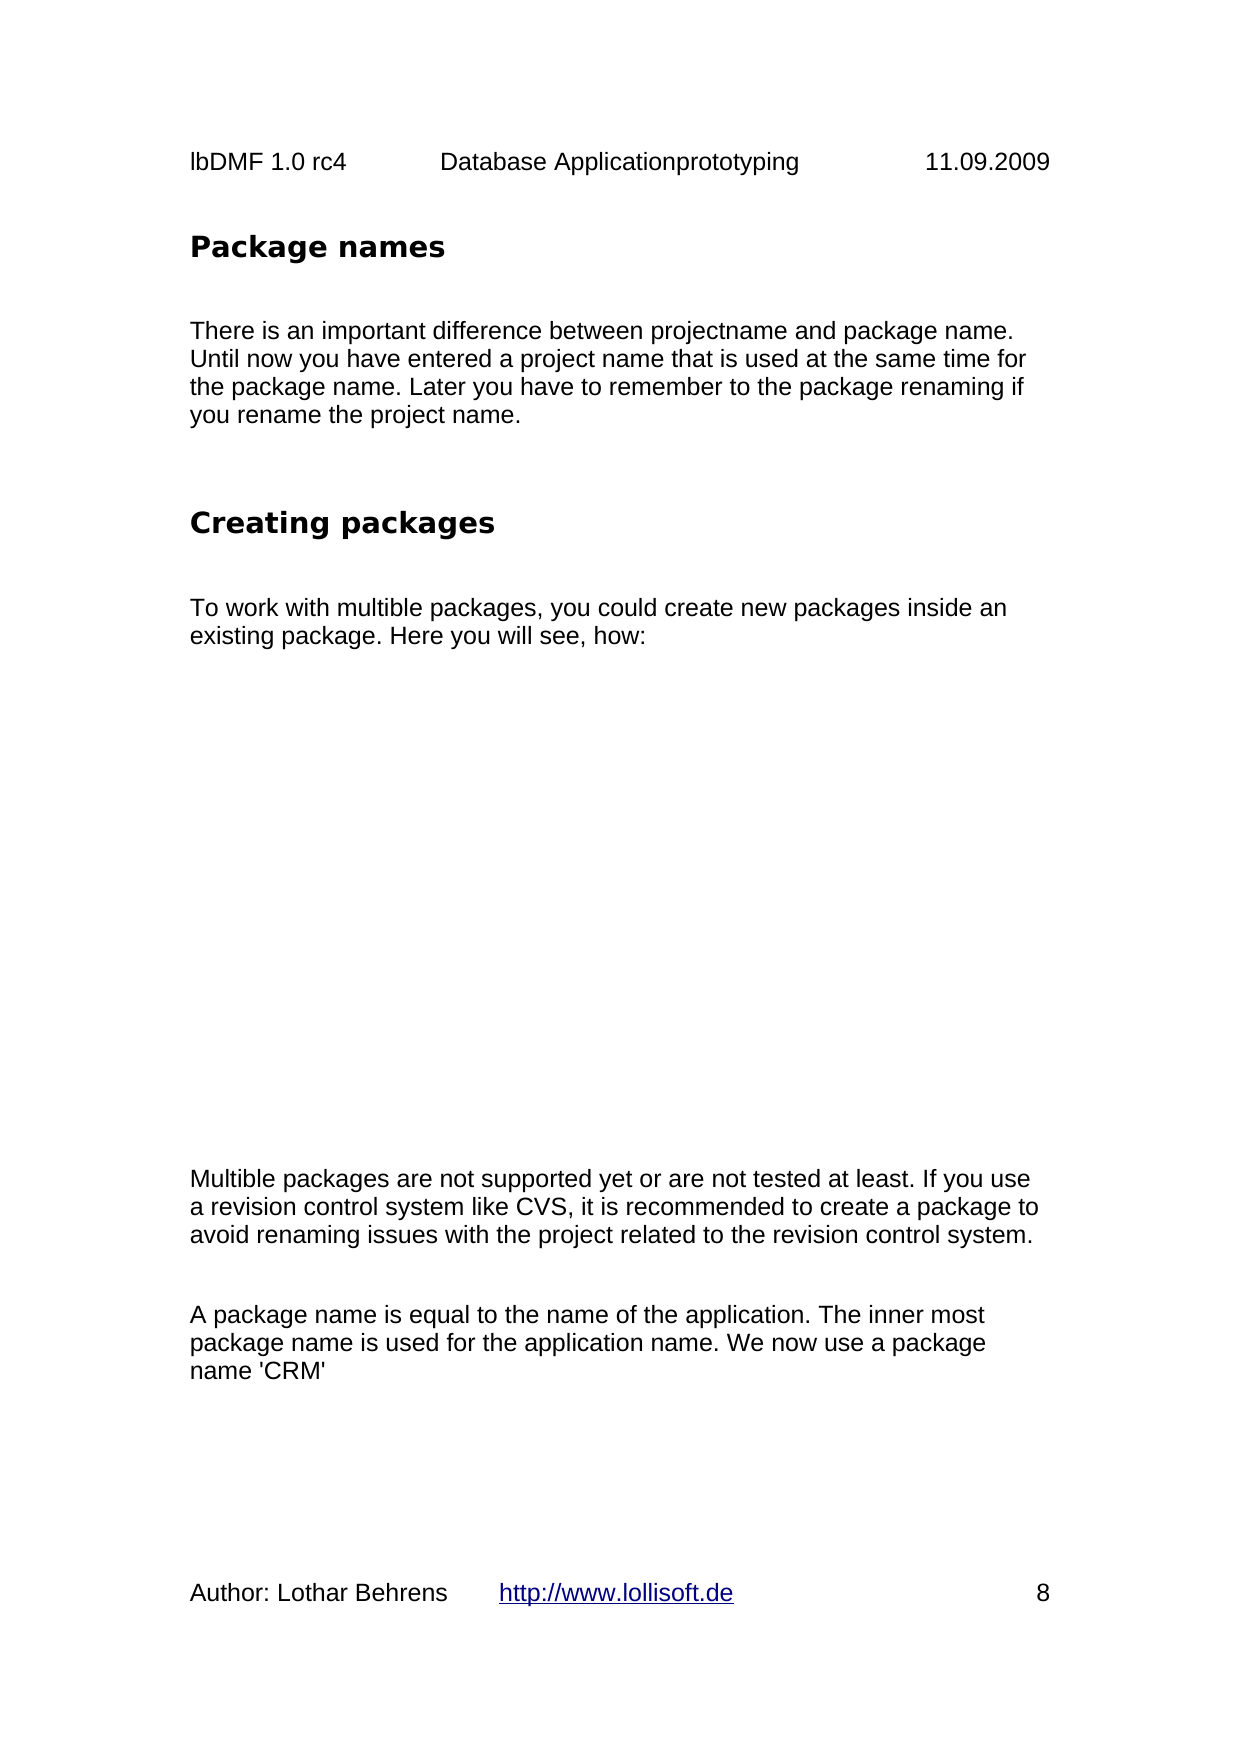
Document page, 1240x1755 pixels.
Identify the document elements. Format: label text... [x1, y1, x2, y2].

text Multible packages are not supported yet or are not tested at least. If you use a revision control system like CVS, it is recommended to create a package to avoid renaming issues with the project related to the revision control system. [189, 1165, 1050, 1248]
subtitle Package names [189, 230, 1050, 264]
subtitle Creating packages [189, 507, 1050, 541]
text There is an important difference between projectname and package name. Until now you have entered a project name that is used at the same time for the package name. Later you have to remember to the package renaming if you rename the project name. [189, 317, 1050, 429]
text To work with multible packages, you could create new packages inside an existing package. Here you will see, how: [189, 594, 1050, 649]
text A package name is equal to the name of the application. The inner most package name is used for the application name. We now use a package name 'CRM' [189, 1301, 1050, 1385]
